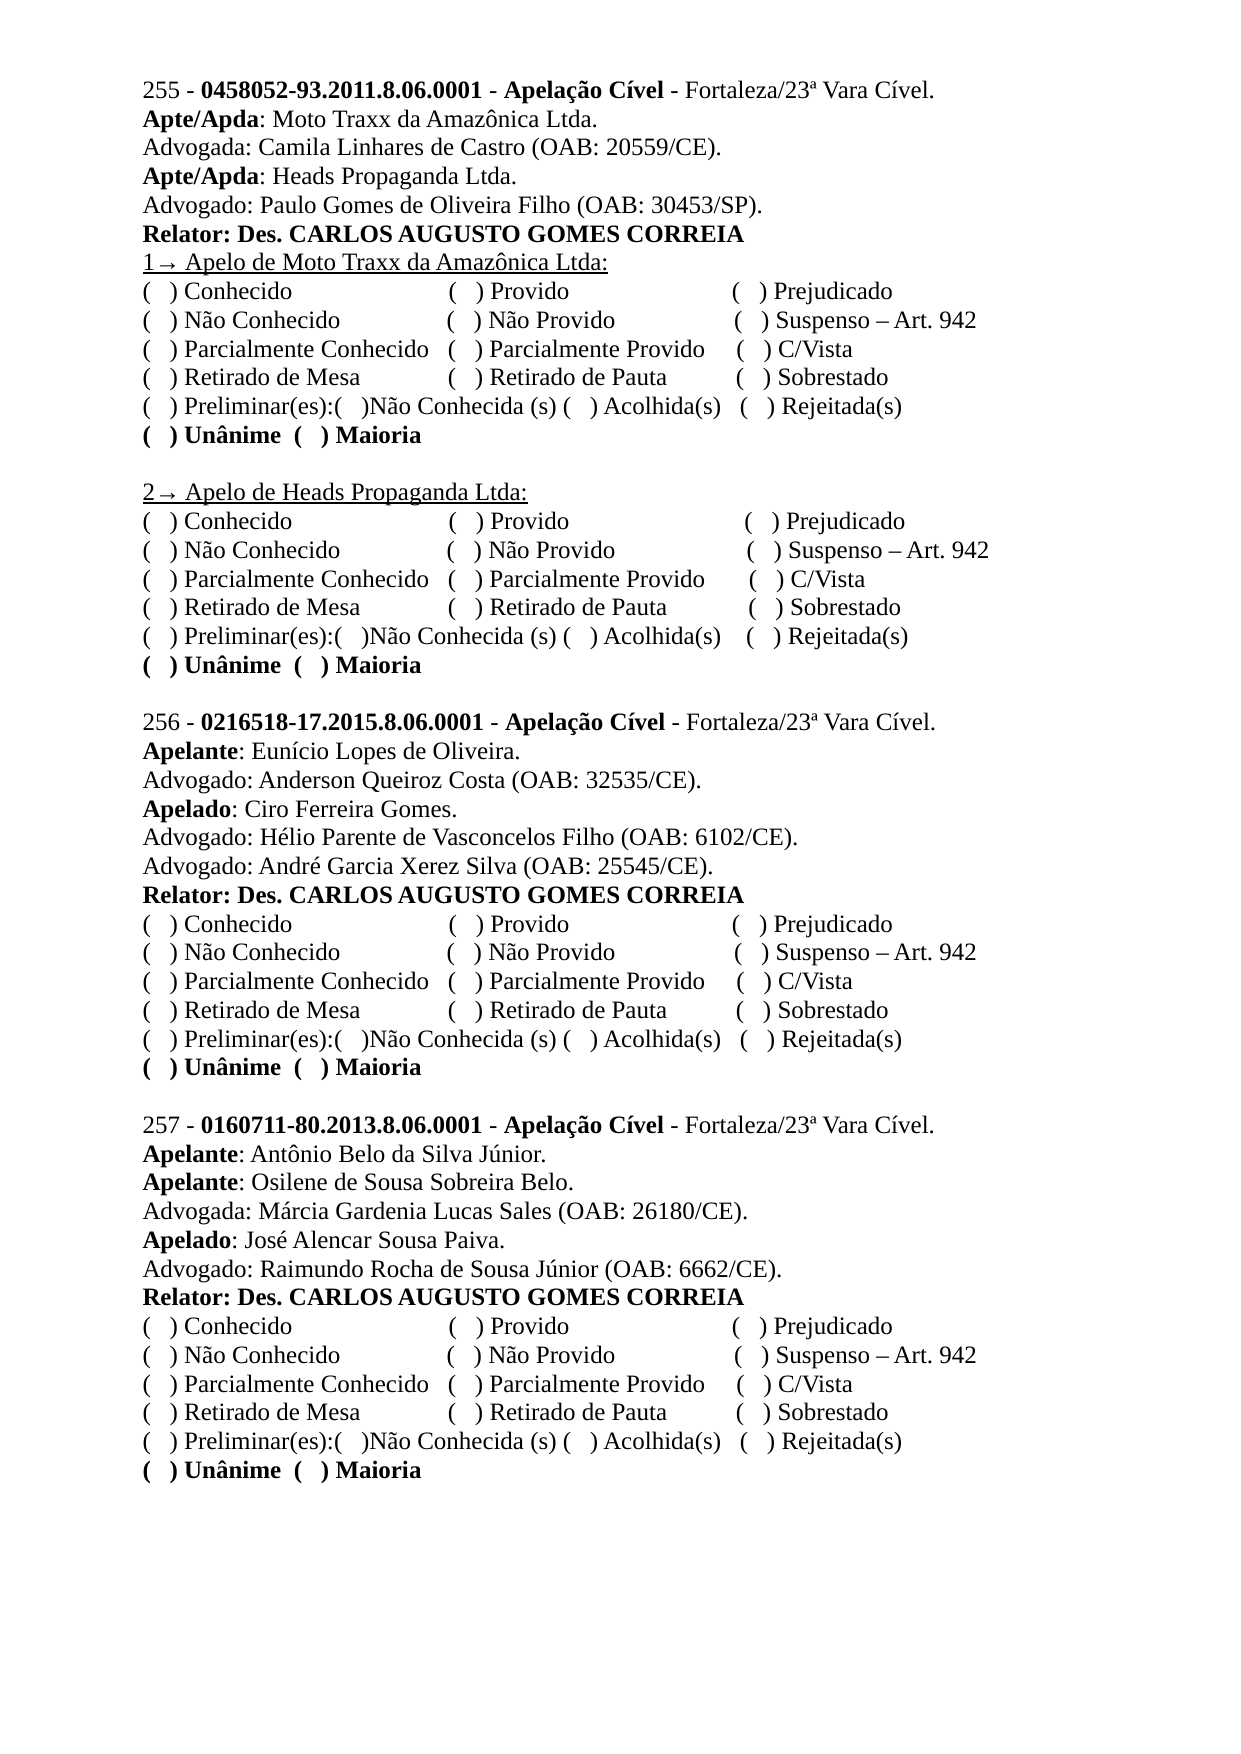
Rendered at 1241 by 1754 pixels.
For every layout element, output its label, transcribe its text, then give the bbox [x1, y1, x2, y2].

text ( ) Parcialmente Conhecido ( ) Parcialmente Provido ( ) C/Vista [142, 1369, 1158, 1397]
text ( ) Preliminar(es):( )Não Conhecida (s) ( ) Acolhida(s) ( ) Rejeitada(s) [142, 391, 1158, 420]
text ( ) Parcialmente Conhecido ( ) Parcialmente Provido ( ) C/Vista [142, 966, 1158, 995]
text ( ) Retirado de Mesa ( ) Retirado de Pauta ( ) Sobrestado [142, 362, 1158, 391]
text ( ) Conhecido ( ) Provido ( ) Prejudicado [142, 909, 1141, 937]
text ( ) Preliminar(es):( )Não Conhecida (s) ( ) Acolhida(s) ( ) Rejeitada(s) [142, 621, 1158, 650]
text 1→ Apelo de Moto Traxx da Amazônica Ltda: [142, 247, 1141, 276]
text ( ) Unânime ( ) Maioria [142, 650, 1158, 679]
text 257 - 0160711-80.2013.8.06.0001 - Apelação Cível - Fortaleza/23ª Vara Cível. [142, 1110, 1141, 1139]
text Apelado: José Alencar Sousa Paiva. [142, 1225, 1141, 1254]
text ( ) Conhecido ( ) Provido ( ) Prejudicado [142, 1311, 1141, 1340]
text Relator: Des. CARLOS AUGUSTO GOMES CORREIA [142, 1282, 1141, 1311]
text ( ) Parcialmente Conhecido ( ) Parcialmente Provido ( ) C/Vista [142, 564, 1158, 592]
text Advogada: Márcia Gardenia Lucas Sales (OAB: 26180/CE). [142, 1196, 1141, 1225]
text 256 - 0216518-17.2015.8.06.0001 - Apelação Cível - Fortaleza/23ª Vara Cível. [142, 707, 1141, 736]
text ( ) Unânime ( ) Maioria [142, 1455, 1158, 1484]
text ( ) Retirado de Mesa ( ) Retirado de Pauta ( ) Sobrestado [142, 592, 1158, 621]
text Relator: Des. CARLOS AUGUSTO GOMES CORREIA [142, 219, 1141, 247]
text Advogado: Anderson Queiroz Costa (OAB: 32535/CE). [142, 765, 1141, 794]
text ( ) Unânime ( ) Maioria [142, 1052, 1158, 1081]
text Relator: Des. CARLOS AUGUSTO GOMES CORREIA [142, 880, 1141, 909]
text ( ) Preliminar(es):( )Não Conhecida (s) ( ) Acolhida(s) ( ) Rejeitada(s) [142, 1024, 1158, 1052]
text ( ) Não Conhecido ( ) Não Provido ( ) Suspenso – Art. 942 [142, 1340, 1158, 1369]
text ( ) Não Conhecido ( ) Não Provido ( ) Suspenso – Art. 942 [142, 305, 1158, 334]
text ( ) Parcialmente Conhecido ( ) Parcialmente Provido ( ) C/Vista [142, 334, 1158, 362]
text ( ) Conhecido ( ) Provido ( ) Prejudicado [142, 276, 1141, 305]
text ( ) Não Conhecido ( ) Não Provido ( ) Suspenso – Art. 942 [142, 535, 1158, 564]
text 2→ Apelo de Heads Propaganda Ltda: [142, 477, 1141, 506]
text Advogada: Camila Linhares de Castro (OAB: 20559/CE). [142, 132, 1141, 161]
text Apte/Apda: Heads Propaganda Ltda. [142, 161, 1141, 190]
text Apelado: Ciro Ferreira Gomes. [142, 794, 1141, 822]
text Apelante: Osilene de Sousa Sobreira Belo. [142, 1167, 1141, 1196]
text ( ) Conhecido ( ) Provido ( ) Prejudicado [142, 506, 1141, 535]
text ( ) Não Conhecido ( ) Não Provido ( ) Suspenso – Art. 942 [142, 937, 1158, 966]
text ( ) Preliminar(es):( )Não Conhecida (s) ( ) Acolhida(s) ( ) Rejeitada(s) [142, 1426, 1158, 1455]
text 255 - 0458052-93.2011.8.06.0001 - Apelação Cível - Fortaleza/23ª Vara Cível. [142, 75, 1141, 104]
text Advogado: Hélio Parente de Vasconcelos Filho (OAB: 6102/CE). [142, 822, 1141, 851]
text Advogado: André Garcia Xerez Silva (OAB: 25545/CE). [142, 851, 1141, 880]
text Apelante: Antônio Belo da Silva Júnior. [142, 1139, 1141, 1167]
text ( ) Unânime ( ) Maioria [142, 420, 1158, 449]
text Apte/Apda: Moto Traxx da Amazônica Ltda. [142, 104, 1141, 132]
text Advogado: Paulo Gomes de Oliveira Filho (OAB: 30453/SP). [142, 190, 1141, 219]
text ( ) Retirado de Mesa ( ) Retirado de Pauta ( ) Sobrestado [142, 1397, 1158, 1426]
text Apelante: Eunício Lopes de Oliveira. [142, 736, 1141, 765]
text Advogado: Raimundo Rocha de Sousa Júnior (OAB: 6662/CE). [142, 1254, 1141, 1282]
text ( ) Retirado de Mesa ( ) Retirado de Pauta ( ) Sobrestado [142, 995, 1158, 1024]
